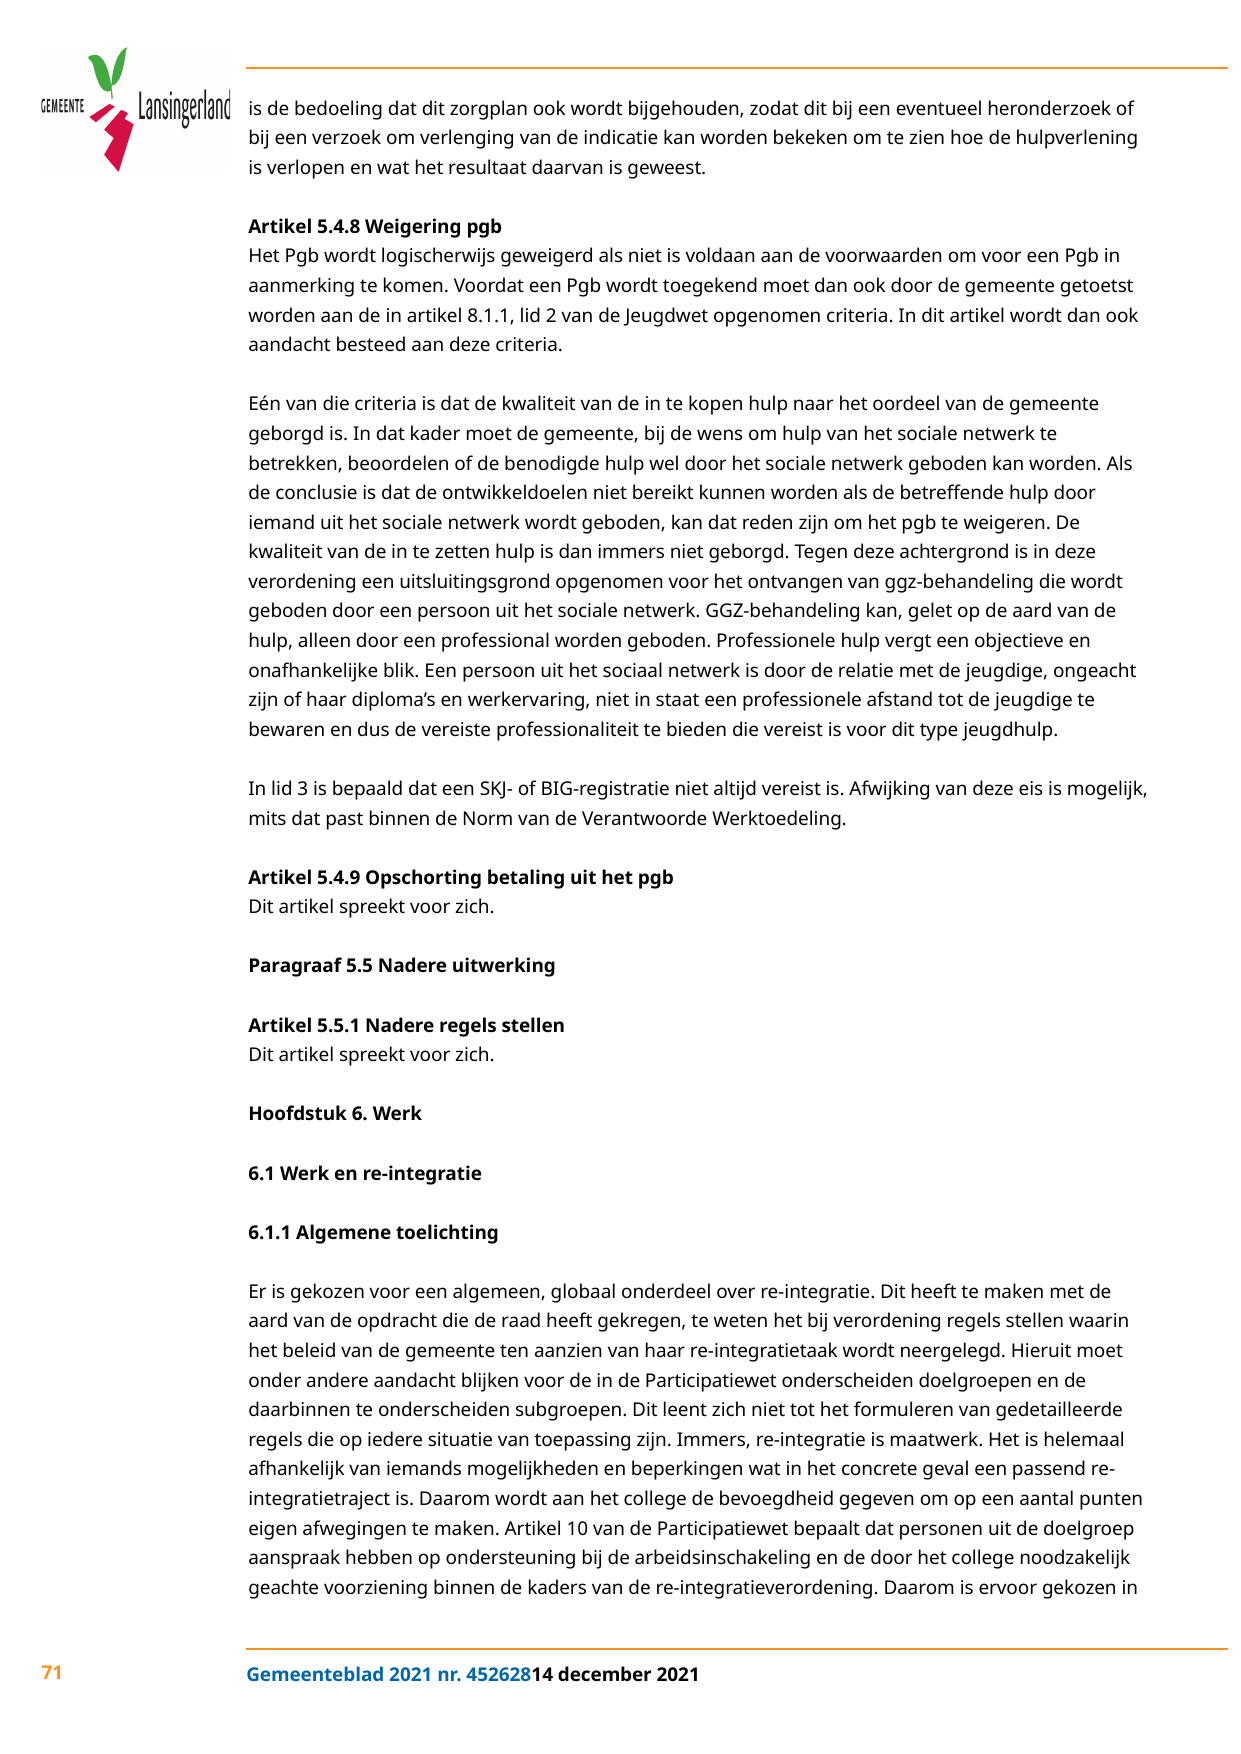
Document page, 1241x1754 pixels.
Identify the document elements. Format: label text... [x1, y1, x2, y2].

text Paragraaf 5.5 Nadere uitwerking [248, 953, 1152, 978]
text 6.1.1 Algemene toelichting [248, 1219, 1152, 1245]
text Eén van die criteria is dat de kwaliteit van de in te kopen hulp naar het oordeel van de gemeente geborgd is. In dat kader moet de gemeente, bij de wens om hulp van het sociale netwerk te betrekken, beoordelen of de benodigde hulp wel door het sociale netwerk geboden kan worden. Als de conclusie is dat de ontwikkeldoelen niet bereikt kunnen worden als de betreffende hulp door iemand uit het sociale netwerk wordt geboden, kan dat reden zijn om het pgb te weigeren. De kwaliteit van de in te zetten hulp is dan immers niet geborgd. Tegen deze achtergrond is in deze verordening een uitsluitingsgrond opgenomen voor het ontvangen van ggz-behandeling die wordt geboden door een persoon uit het sociale netwerk. GGZ-behandeling kan, gelet op de aard van de hulp, alleen door een professional worden geboden. Professionele hulp vergt een objectieve en onafhankelijke blik. Een persoon uit het sociaal netwerk is door de relatie met de jeugdige, ongeacht zijn of haar diploma’s en werkervaring, niet in staat een professionele afstand tot de jeugdige te bewaren en dus de vereiste professionaliteit te bieden die vereist is voor dit type jeugdhulp. [248, 391, 1152, 742]
text is de bedoeling dat dit zorgplan ook wordt bijgehouden, zodat dit bij een eventueel heronderzoek of bij een verzoek om verlenging van de indicatie kan worden bekeken om te zien hoe de hulpverlening is verlopen en wat het resultaat daarvan is geweest. [248, 95, 1152, 180]
text Er is gekozen voor een algemeen, globaal onderdeel over re-integratie. Dit heeft te maken met de aard van de opdracht die de raad heeft gekregen, te weten het bij verordening regels stellen waarin het beleid van de gemeente ten aanzien van haar re-integratietaak wordt neergelegd. Hieruit moet onder andere aandacht blijken voor de in de Participatiewet onderscheiden doelgroepen en de daarbinnen te onderscheiden subgroepen. Dit leent zich niet tot het formuleren van gedetailleerde regels die op iedere situatie van toepassing zijn. Immers, re-integratie is maatwerk. Het is helemaal afhankelijk van iemands mogelijkheden en beperkingen wat in het concrete geval een passend re-integratietraject is. Daarom wordt aan het college de bevoegdheid gegeven om op een aantal punten eigen afwegingen te maken. Artikel 10 van de Participatiewet bepaalt dat personen uit de doelgroep aanspraak hebben op ondersteuning bij de arbeidsinschakeling en de door het college noodzakelijk geachte voorziening binnen de kaders van de re-integratieverordening. Daarom is ervoor gekozen in [248, 1278, 1152, 1600]
text Hoofdstuk 6. Werk [248, 1101, 1152, 1126]
text Dit artikel spreekt voor zich. [248, 1041, 1152, 1067]
text Het Pgb wordt logischerwijs geweigerd als niet is voldaan aan de voorwaarden om voor een Pgb in aanmerking te komen. Voordat een Pgb wordt toegekend moet dan ook door de gemeente getoetst worden aan de in artikel 8.1.1, lid 2 van de Jeugdwet opgenomen criteria. In dit artikel wordt dan ook aandacht besteed aan deze criteria. [248, 243, 1152, 357]
text Dit artikel spreekt voor zich. [248, 893, 1152, 919]
text Artikel 5.4.9 Opschorting betaling uit het pgb [248, 864, 1152, 890]
picture [41, 47, 231, 172]
text Artikel 5.4.8 Weigering pgb [248, 213, 1152, 239]
text In lid 3 is bepaald dat een SKJ- of BIG-registratie niet altijd vereist is. Afwijking van deze eis is mogelijk, mits dat past binnen de Norm van de Verantwoorde Werktoedeling. [248, 775, 1152, 831]
text Artikel 5.5.1 Nadere regels stellen [248, 1012, 1152, 1038]
text 6.1 Werk en re-integratie [248, 1160, 1152, 1186]
